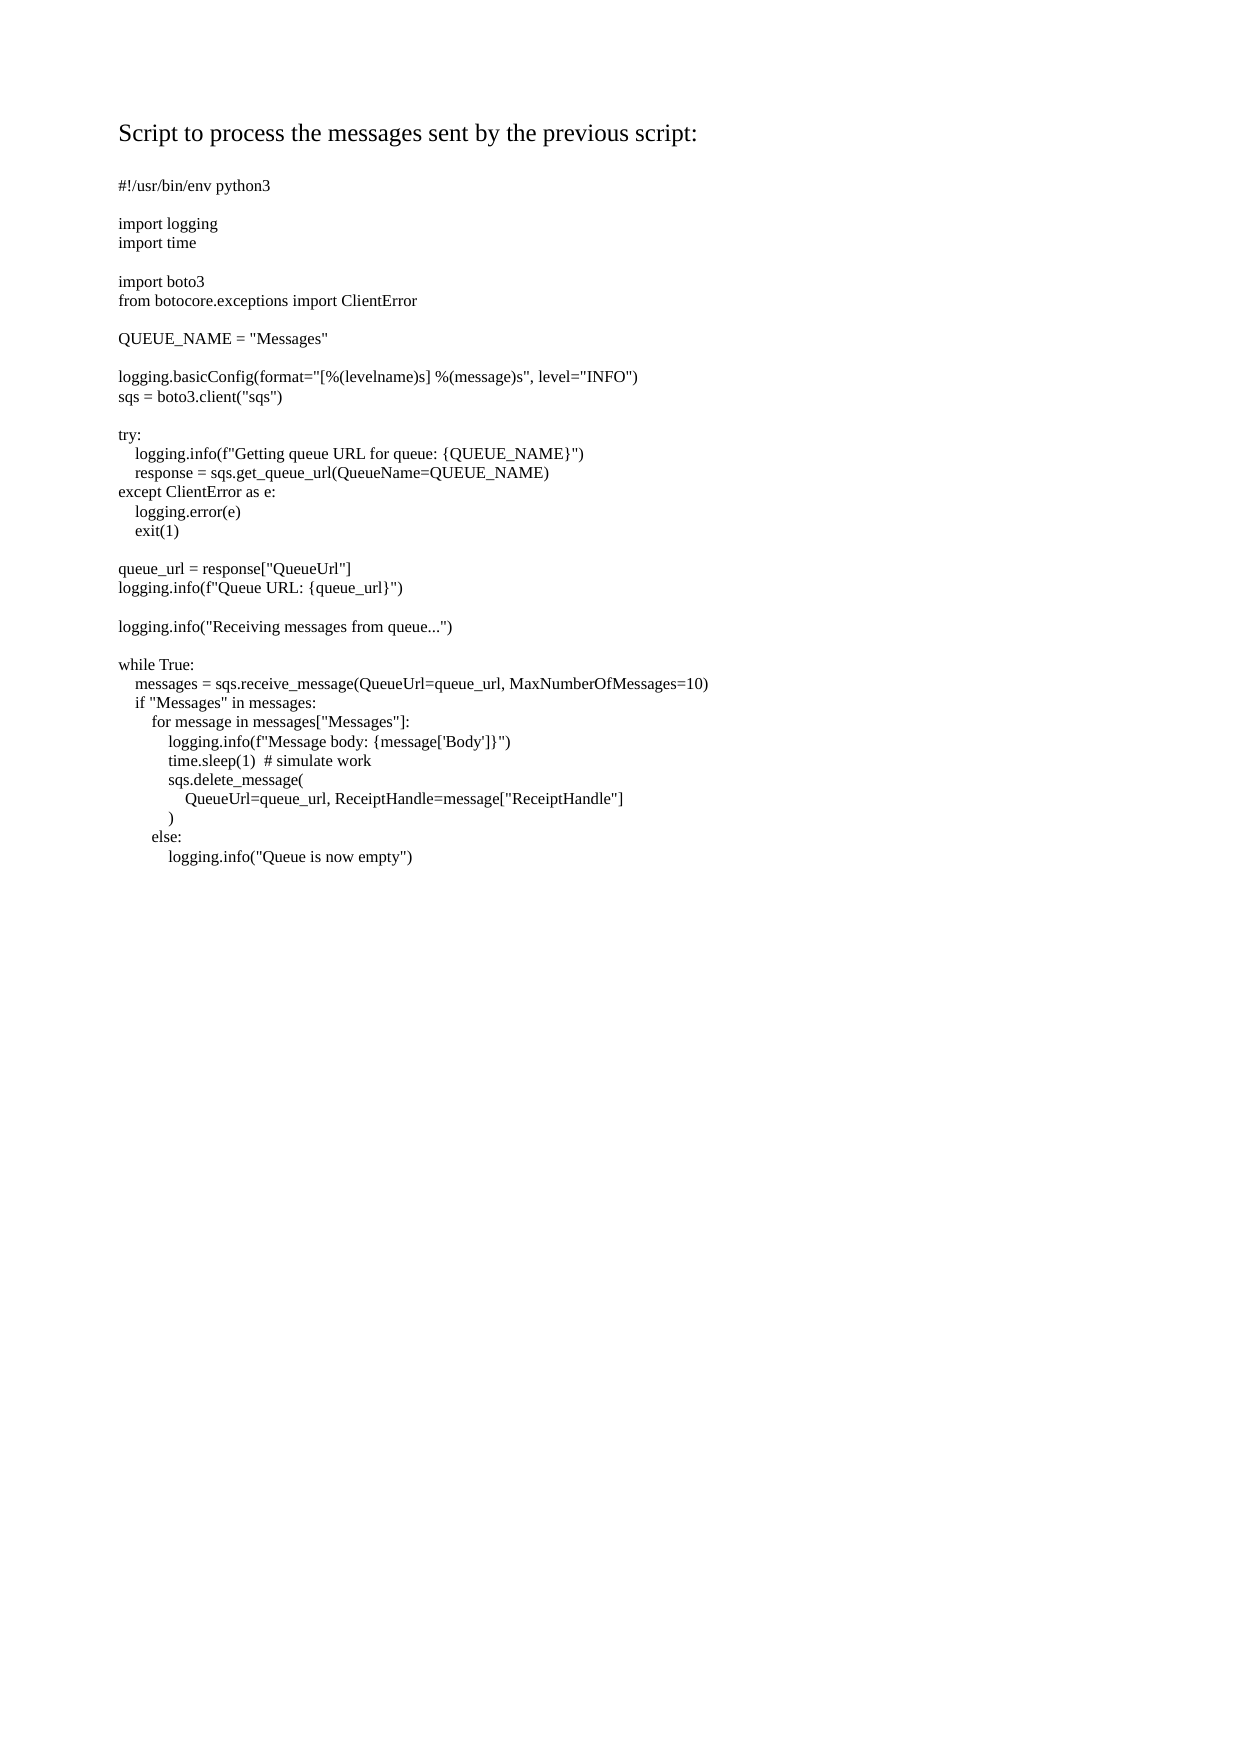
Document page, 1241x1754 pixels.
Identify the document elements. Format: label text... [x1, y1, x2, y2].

text queue_url = response["QueueUrl"] [118, 559, 1122, 578]
text import time [118, 233, 1122, 252]
text logging.info("Queue is now empty") [118, 846, 1122, 866]
text exit(1) [118, 521, 1122, 540]
text logging.info(f"Queue URL: {queue_url}") [118, 578, 1122, 597]
text QUEUE_NAME = "Messages" [118, 329, 1122, 348]
text else: [118, 827, 1122, 846]
text from botocore.exceptions import ClientError [118, 291, 1122, 310]
text logging.info("Receiving messages from queue...") [118, 616, 1122, 636]
text messages = sqs.receive_message(QueueUrl=queue_url, MaxNumberOfMessages=10) [118, 674, 1122, 693]
text while True: [118, 655, 1122, 674]
text try: [118, 425, 1122, 444]
text import logging [118, 214, 1122, 233]
text sqs.delete_message( [118, 770, 1122, 789]
text time.sleep(1) # simulate work [118, 751, 1122, 770]
text import boto3 [118, 271, 1122, 291]
text sqs = boto3.client("sqs") [118, 386, 1122, 406]
text logging.info(f"Message body: {message['Body']}") [118, 731, 1122, 751]
text #!/usr/bin/env python3 [118, 176, 1122, 195]
text logging.basicConfig(format="[%(levelname)s] %(message)s", level="INFO") [118, 367, 1122, 386]
text logging.error(e) [118, 501, 1122, 521]
text except ClientError as e: [118, 482, 1122, 501]
text if "Messages" in messages: [118, 693, 1122, 712]
text QueueUrl=queue_url, ReceiptHandle=message["ReceiptHandle"] [118, 789, 1122, 808]
text Script to process the messages sent by the previous script: [118, 118, 1122, 147]
text for message in messages["Messages"]: [118, 712, 1122, 731]
text ) [118, 808, 1122, 827]
text response = sqs.get_queue_url(QueueName=QUEUE_NAME) [118, 463, 1122, 482]
text logging.info(f"Getting queue URL for queue: {QUEUE_NAME}") [118, 444, 1122, 463]
